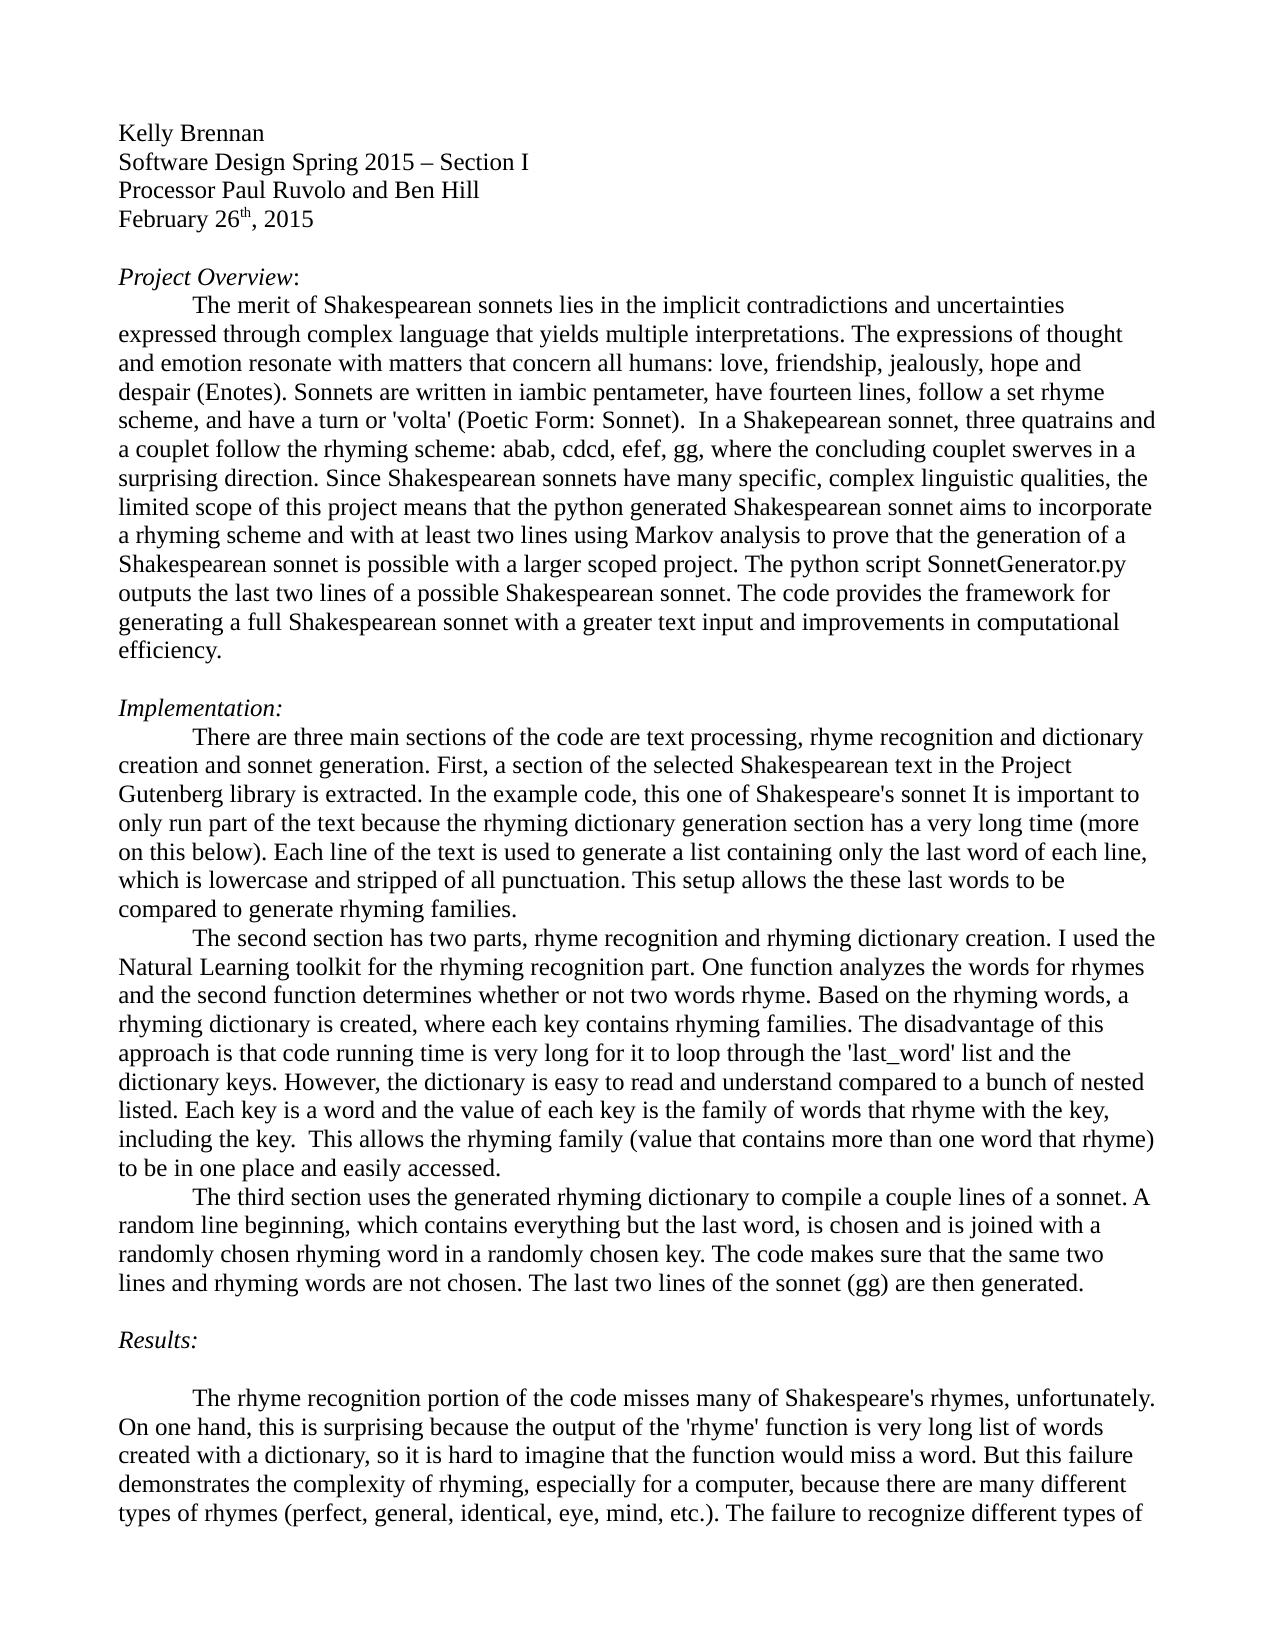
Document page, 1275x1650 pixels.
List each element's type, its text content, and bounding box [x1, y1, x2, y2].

text The second section has two parts, rhyme recognition and rhyming dictionary creation. I used the Natural Learning toolkit for the rhyming recognition part. One function analyzes the words for rhymes and the second function determines whether or not two words rhyme. Based on the rhyming words, a rhyming dictionary is created, where each key contains rhyming families. The disadvantage of this approach is that code running time is very long for it to loop through the 'last_word' list and the dictionary keys. However, the dictionary is easy to read and understand compared to a bunch of nested listed. Each key is a word and the value of each key is the family of words that rhyme with the key, including the key. This allows the rhyming family (value that contains more than one word that rhyme) to be in one place and easily accessed. [118, 923, 1157, 1182]
text Kelly Brennan [118, 118, 1157, 147]
text There are three main sections of the code are text processing, rhyme recognition and dictionary creation and sonnet generation. First, a section of the selected Shakespearean text in the Project Gutenberg library is extracted. In the example code, this one of Shakespeare's sonnet It is important to only run part of the text because the rhyming dictionary generation section has a very long time (more on this below). Each line of the text is used to generate a list containing only the last word of each line, which is lowercase and stripped of all punctuation. This setup allows the these last words to be compared to generate rhyming families. [118, 722, 1157, 923]
text Project Overview: [118, 262, 1157, 291]
text February 26th, 2015 [118, 204, 1157, 233]
text The rhyme recognition portion of the code misses many of Shakespeare's rhymes, unfortunately. On one hand, this is surprising because the output of the 'rhyme' function is very long list of words created with a dictionary, so it is hard to imagine that the function would miss a word. But this failure demonstrates the complexity of rhyming, especially for a computer, because there are many different types of rhymes (perfect, general, identical, eye, mind, etc.). The failure to recognize different types of [118, 1383, 1157, 1527]
text Implementation: [118, 693, 1157, 722]
text The third section uses the generated rhyming dictionary to compile a couple lines of a sonnet. A random line beginning, which contains everything but the last word, is chosen and is joined with a randomly chosen rhyming word in a randomly chosen key. The code makes sure that the same two lines and rhyming words are not chosen. The last two lines of the sonnet (gg) are then generated. [118, 1182, 1157, 1297]
text Software Design Spring 2015 – Section I [118, 147, 1157, 176]
text Processor Paul Ruvolo and Ben Hill [118, 176, 1157, 204]
text The merit of Shakespearean sonnets lies in the implicit contradictions and uncertainties expressed through complex language that yields multiple interpretations. The expressions of thought and emotion resonate with matters that concern all humans: love, friendship, jealously, hope and despair (Enotes). Sonnets are written in iambic pentameter, have fourteen lines, follow a set rhyme scheme, and have a turn or 'volta' (Poetic Form: Sonnet). In a Shakepearean sonnet, three quatrains and a couplet follow the rhyming scheme: abab, cdcd, efef, gg, where the concluding couplet swerves in a surprising direction. Since Shakespearean sonnets have many specific, complex linguistic qualities, the limited scope of this project means that the python generated Shakespearean sonnet aims to incorporate a rhyming scheme and with at least two lines using Markov analysis to prove that the generation of a Shakespearean sonnet is possible with a larger scoped project. The python script SonnetGenerator.py outputs the last two lines of a possible Shakespearean sonnet. The code provides the framework for generating a full Shakespearean sonnet with a greater text input and improvements in computational efficiency. [118, 291, 1157, 664]
text Results: [118, 1326, 1157, 1354]
